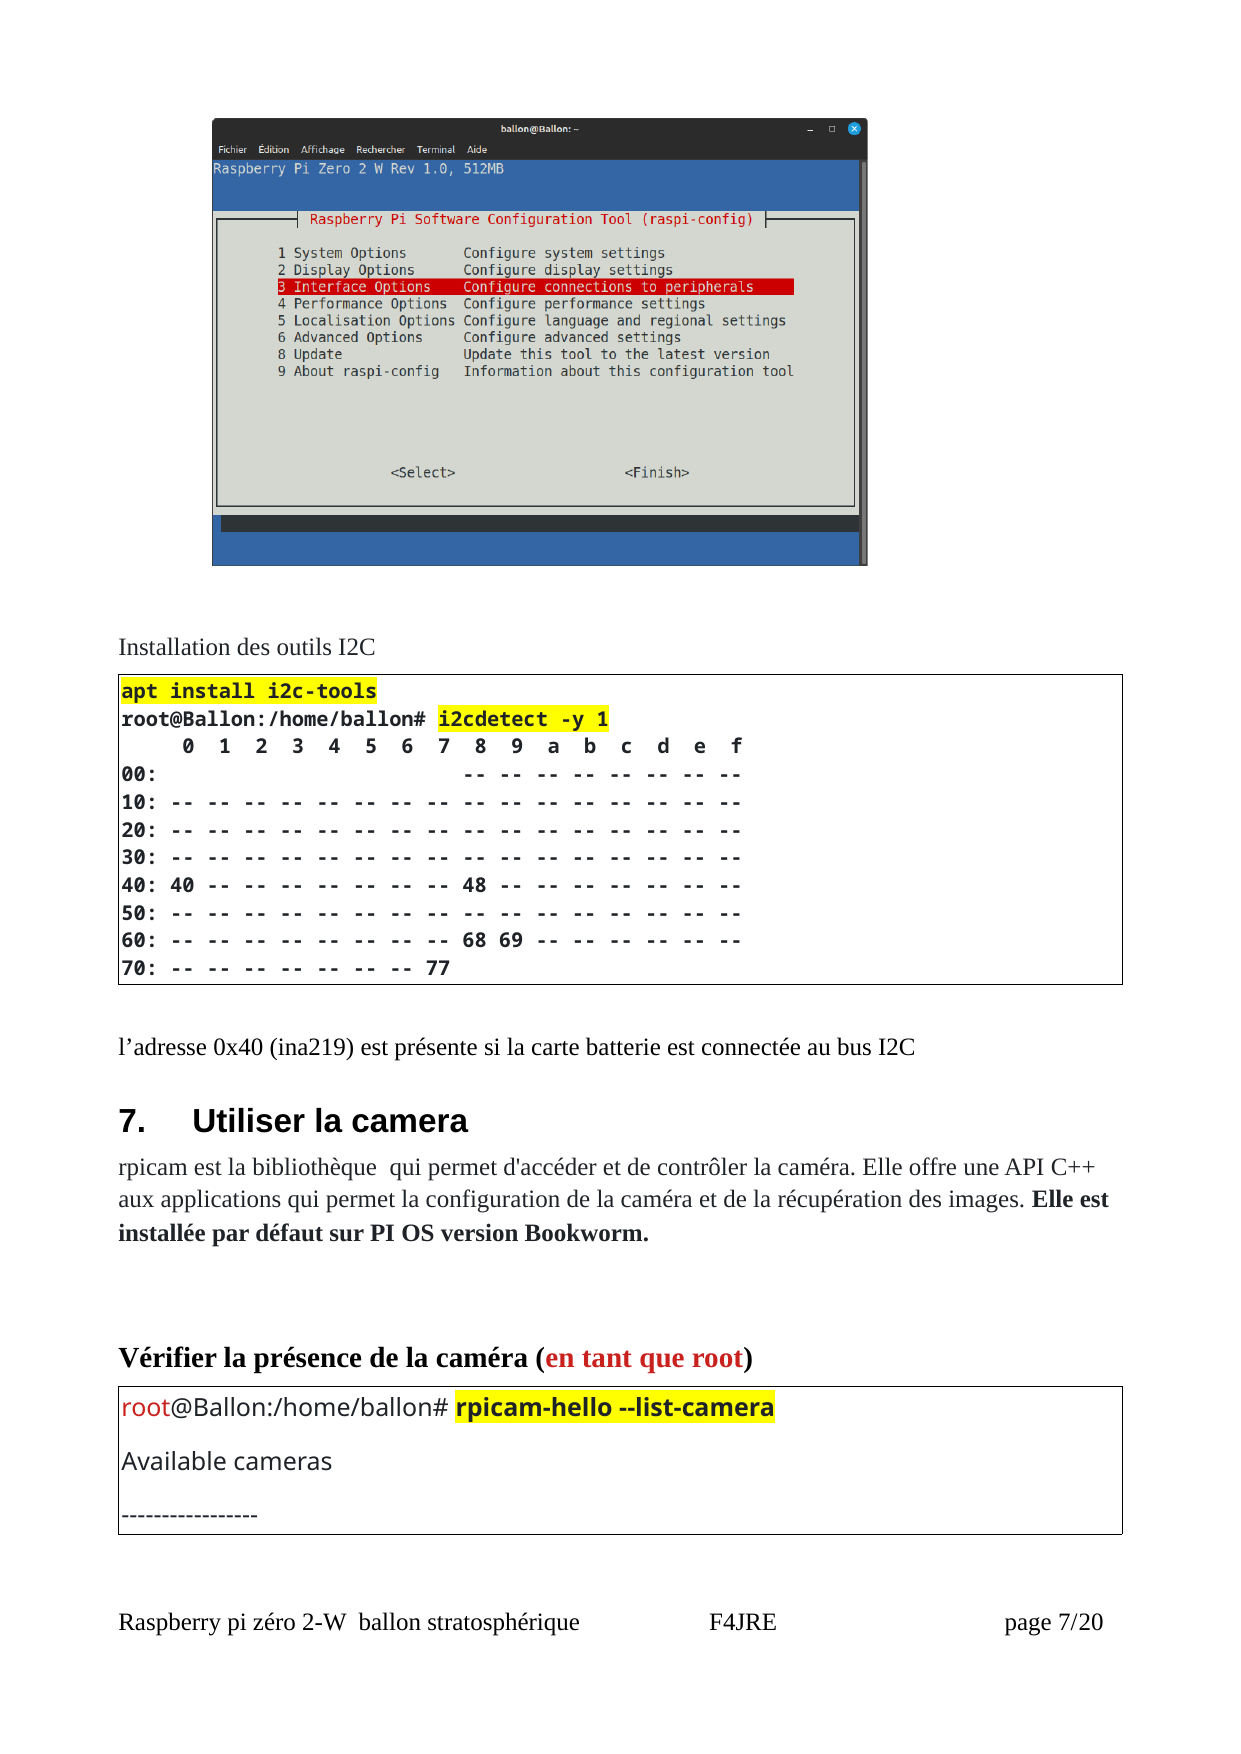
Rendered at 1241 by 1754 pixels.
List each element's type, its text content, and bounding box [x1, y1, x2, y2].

text root@Ballon:/home/ballon# rpicam-hello --list-camera [119, 1387, 1122, 1423]
subtitle Utiliser la camera [118, 1101, 1122, 1139]
text 70: -- -- -- -- -- -- -- 77 [119, 951, 1122, 984]
text rpicam est la bibliothèque qui permet d'accéder et de contrôler la caméra. Elle offre une API C++ aux applications qui permet la configuration de la caméra et de la récupération des images. Elle est installée par défaut sur PI OS version Bookworm. [118, 1152, 1122, 1246]
text 50: -- -- -- -- -- -- -- -- -- -- -- -- -- -- -- -- [119, 895, 1122, 923]
subtitle Vérifier la présence de la caméra (en tant que root) [118, 1340, 1122, 1374]
text 30: -- -- -- -- -- -- -- -- -- -- -- -- -- -- -- -- [119, 840, 1122, 868]
text ----------------- [119, 1494, 1122, 1534]
text Available cameras [119, 1440, 1122, 1477]
text 40: 40 -- -- -- -- -- -- -- 48 -- -- -- -- -- -- -- [119, 868, 1122, 895]
subtitle Installation des outils I2C [118, 632, 1122, 661]
text l’adresse 0x40 (ina219) est présente si la carte batterie est connectée au bus I2C [118, 1032, 1122, 1061]
text 0 1 2 3 4 5 6 7 8 9 a b c d e f [119, 729, 1122, 757]
text 60: -- -- -- -- -- -- -- -- 68 69 -- -- -- -- -- -- [119, 923, 1122, 951]
picture [212, 118, 868, 566]
text 00: -- -- -- -- -- -- -- -- [119, 757, 1122, 784]
text 10: -- -- -- -- -- -- -- -- -- -- -- -- -- -- -- -- [119, 784, 1122, 812]
text apt install i2c-tools [119, 675, 1122, 701]
text 20: -- -- -- -- -- -- -- -- -- -- -- -- -- -- -- -- [119, 812, 1122, 840]
text root@Ballon:/home/ballon# i2cdetect -y 1 [119, 701, 1122, 729]
